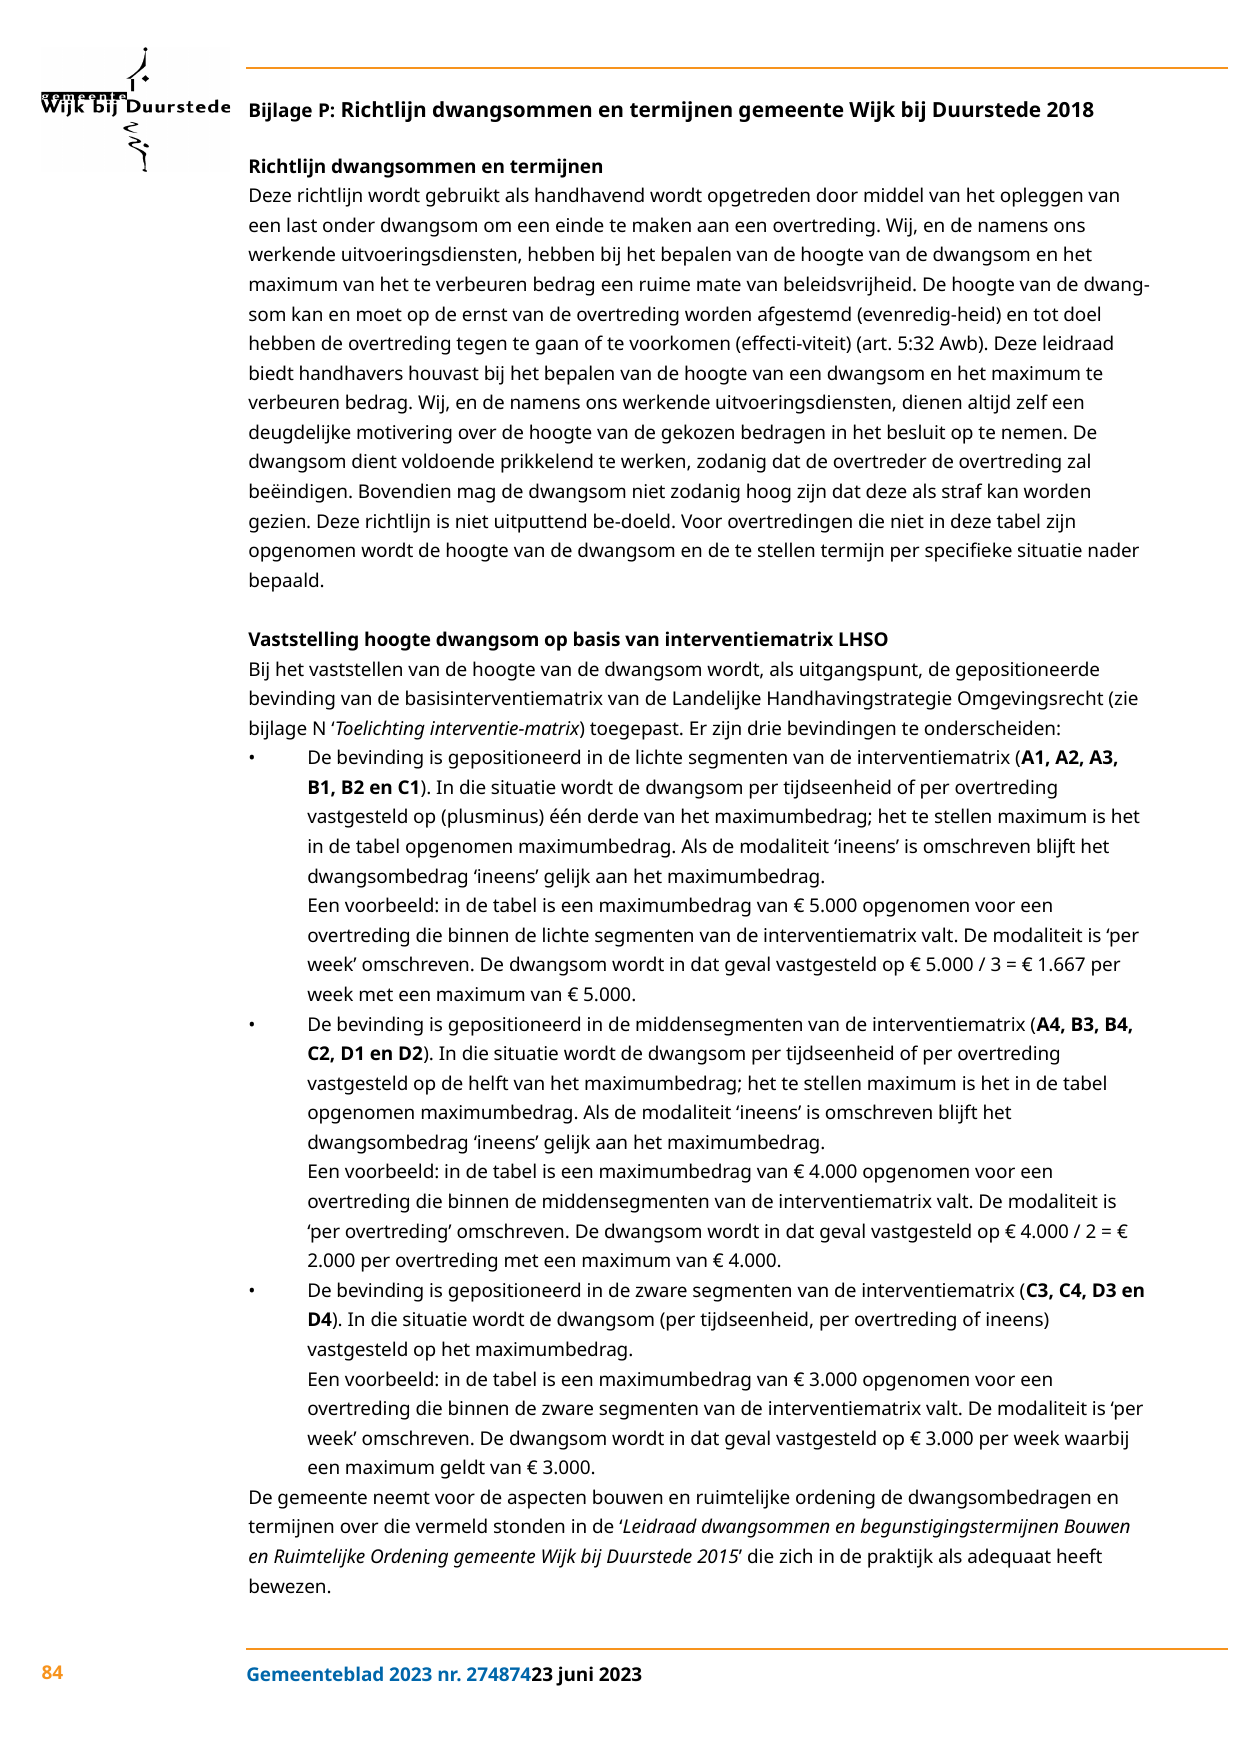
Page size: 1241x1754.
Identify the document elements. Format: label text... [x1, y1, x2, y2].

text De gemeente neemt voor de aspecten bouwen en ruimtelijke ordening de dwangsombedragen en termijnen over die vermeld stonden in de ‘Leidraad dwangsommen en begunstigingstermijnen Bouwen en Ruimtelijke Ordening gemeente Wijk bij Duurstede 2015’ die zich in de praktijk als adequaat heeft bewezen. [248, 1484, 1152, 1599]
text Richtlijn dwangsommen en termijnen [248, 153, 1152, 179]
list Een voorbeeld: in de tabel is een maximumbedrag van € 4.000 opgenomen voor een overtreding die binnen de middensegmenten van de interventiematrix valt. De modaliteit is ‘per overtreding’ omschreven. De dwangsom wordt in dat geval vastgesteld op € 4.000 / 2 = € 2.000 per overtreding met een maximum van € 4.000. [248, 1159, 1152, 1273]
list De bevinding is gepositioneerd in de middensegmenten van de interventiematrix (A4, B3, B4, C2, D1 en D2). In die situatie wordt de dwangsom per tijdseenheid of per overtreding vastgesteld op de helft van het maximumbedrag; het te stellen maximum is het in de tabel opgenomen maximumbedrag. Als de modaliteit ‘ineens’ is omschreven blijft het dwangsombedrag ‘ineens’ gelijk aan het maximumbedrag. [248, 1011, 1152, 1155]
list De bevinding is gepositioneerd in de zware segmenten van de interventiematrix (C3, C4, D3 en D4). In die situatie wordt de dwangsom (per tijdseenheid, per overtreding of ineens) vastgesteld op het maximumbedrag. [248, 1277, 1152, 1362]
list Een voorbeeld: in de tabel is een maximumbedrag van € 3.000 opgenomen voor een overtreding die binnen de zware segmenten van de interventiematrix valt. De modaliteit is ‘per week’ omschreven. De dwangsom wordt in dat geval vastgesteld op € 3.000 per week waarbij een maximum geldt van € 3.000. [248, 1366, 1152, 1480]
list De bevinding is gepositioneerd in de lichte segmenten van de interventiematrix (A1, A2, A3, B1, B2 en C1). In die situatie wordt de dwangsom per tijdseenheid of per overtreding vastgesteld op (plusminus) één derde van het maximumbedrag; het te stellen maximum is het in de tabel opgenomen maximumbedrag. Als de modaliteit ‘ineens’ is omschreven blijft het dwangsombedrag ‘ineens’ gelijk aan het maximumbedrag. [248, 744, 1152, 889]
list Een voorbeeld: in de tabel is een maximumbedrag van € 5.000 opgenomen voor een overtreding die binnen de lichte segmenten van de interventiematrix valt. De modaliteit is ‘per week’ omschreven. De dwangsom wordt in dat geval vastgesteld op € 5.000 / 3 = € 1.667 per week met een maximum van € 5.000. [248, 892, 1152, 1007]
picture [41, 47, 231, 172]
text Deze richtlijn wordt gebruikt als handhavend wordt opgetreden door middel van het opleggen van een last onder dwangsom om een einde te maken aan een overtreding. Wij, en de namens ons werkende uitvoeringsdiensten, hebben bij het bepalen van de hoogte van de dwangsom en het maximum van het te verbeuren bedrag een ruime mate van beleidsvrijheid. De hoogte van de dwang-som kan en moet op de ernst van de overtreding worden afgestemd (evenredig-heid) en tot doel hebben de overtreding tegen te gaan of te voorkomen (effecti-viteit) (art. 5:32 Awb). Deze leidraad biedt handhavers houvast bij het bepalen van de hoogte van een dwangsom en het maximum te verbeuren bedrag. Wij, en de namens ons werkende uitvoeringsdiensten, dienen altijd zelf een deugdelijke motivering over de hoogte van de gekozen bedragen in het besluit op te nemen. De dwangsom dient voldoende prikkelend te werken, zodanig dat de overtreder de overtreding zal beëindigen. Bovendien mag de dwangsom niet zodanig hoog zijn dat deze als straf kan worden gezien. Deze richtlijn is niet uitputtend be-doeld. Voor overtredingen die niet in deze tabel zijn opgenomen wordt de hoogte van de dwangsom en de te stellen termijn per specifieke situatie nader bepaald. [248, 182, 1152, 593]
text Bij het vaststellen van de hoogte van de dwangsom wordt, als uitgangspunt, de gepositioneerde bevinding van de basisinterventiematrix van de Landelijke Handhavingstrategie Omgevingsrecht (zie bijlage N ‘Toelichting interventie-matrix) toegepast. Er zijn drie bevindingen te onderscheiden: [248, 656, 1152, 741]
text Bijlage P: Richtlijn dwangsommen en termijnen gemeente Wijk bij Duurstede 2018 [248, 95, 1152, 123]
text Vaststelling hoogte dwangsom op basis van interventiematrix LHSO [248, 626, 1152, 652]
